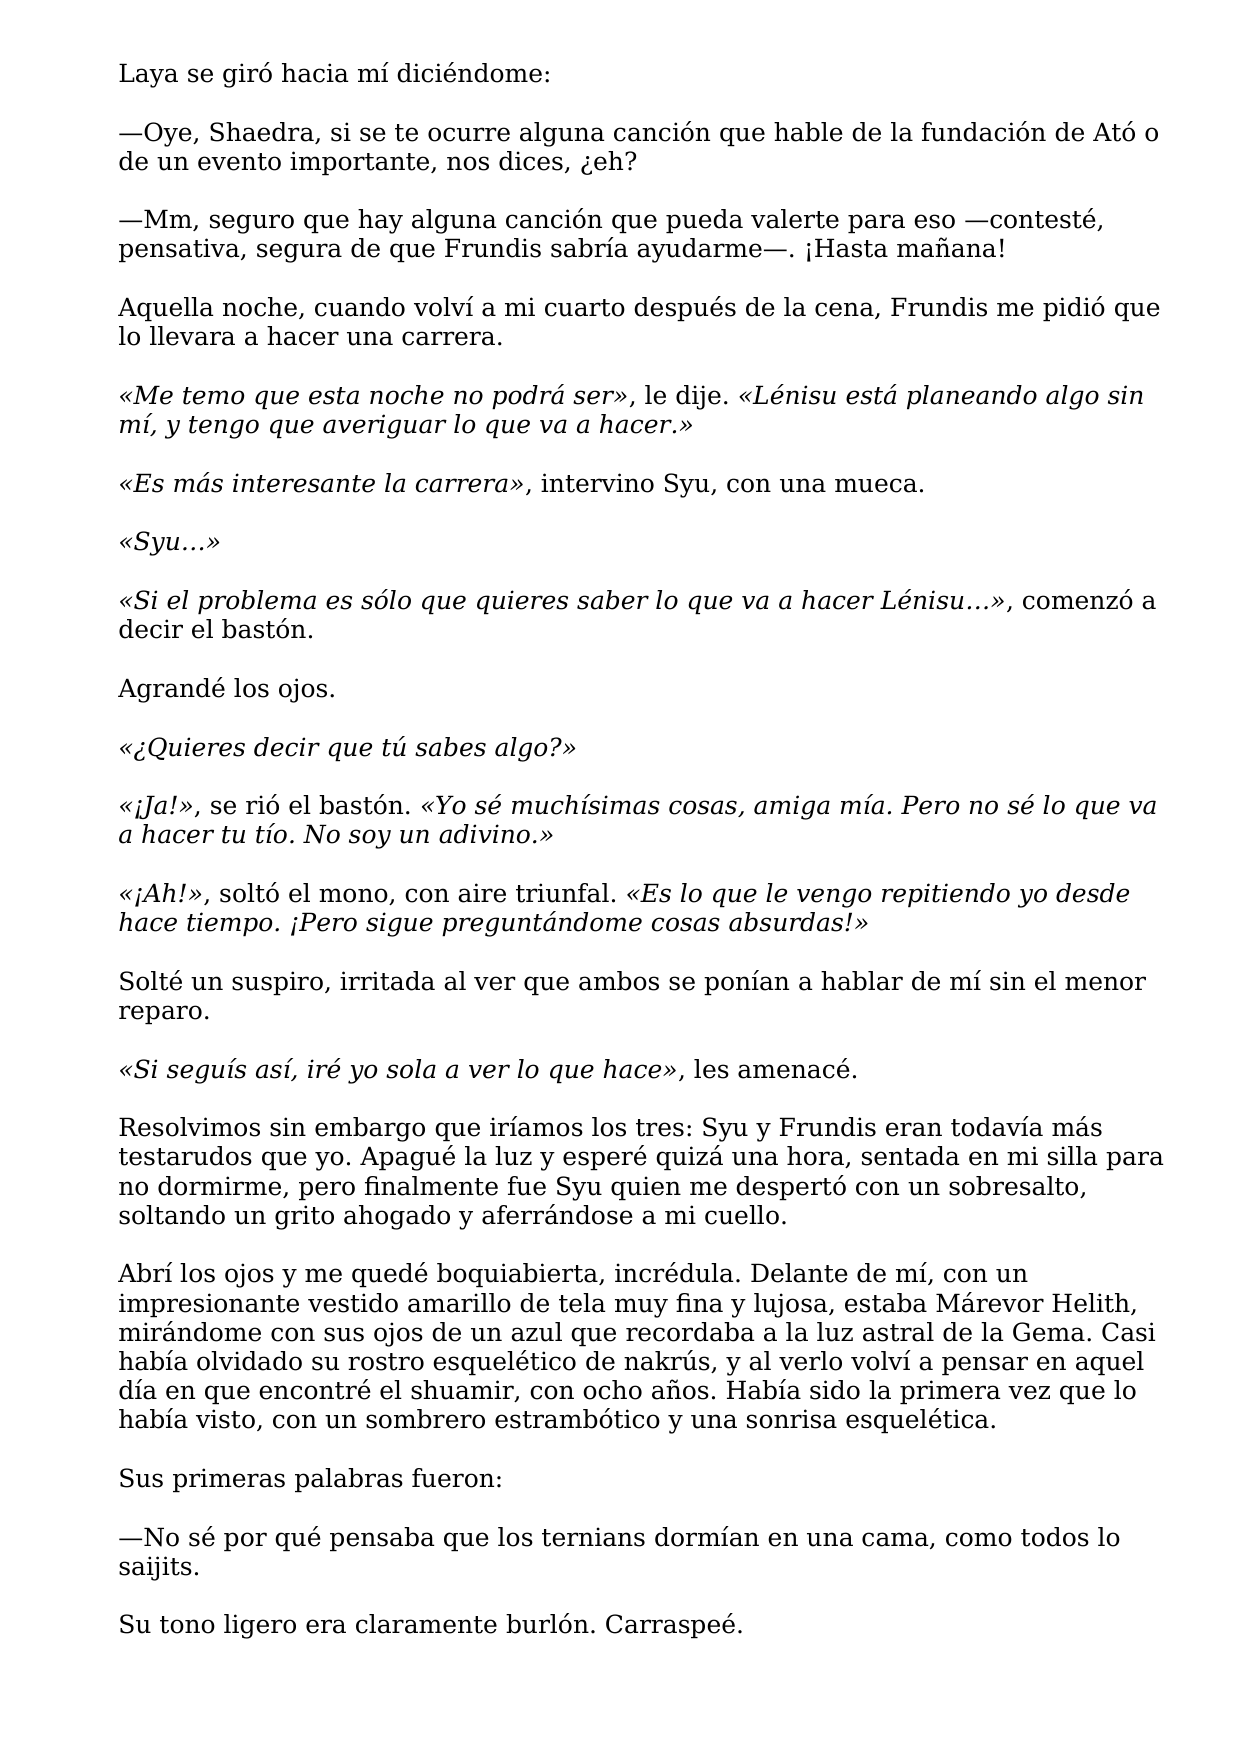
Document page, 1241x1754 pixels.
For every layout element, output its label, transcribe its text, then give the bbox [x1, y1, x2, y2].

text «Syu…» [118, 528, 1181, 557]
text —Mm, seguro que hay alguna canción que pueda valerte para eso —contesté, pensativa, segura de que Frundis sabría ayudarme—. ¡Hasta mañana! [118, 206, 1181, 264]
text Abrí los ojos y me quedé boquiabierta, incrédula. Delante de mí, con un impresionante vestido amarillo de tela muy fina y lujosa, estaba Márevor Helith, mirándome con sus ojos de un azul que recordaba a la luz astral de la Gema. Casi había olvidado su rostro esquelético de nakrús, y al verlo volví a pensar en aquel día en que encontré el shuamir, con ocho años. Había sido la primera vez que lo había visto, con un sombrero estrambótico y una sonrisa esquelética. [118, 1259, 1181, 1434]
text Aquella noche, cuando volví a mi cuarto después de la cena, Frundis me pidió que lo llevara a hacer una carrera. [118, 293, 1181, 352]
text «Si el problema es sólo que quieres saber lo que va a hacer Lénisu…», comenzó a decir el bastón. [118, 586, 1181, 644]
text Su tono ligero era claramente burlón. Carraspeé. [118, 1611, 1181, 1640]
text «¡Ah!», soltó el mono, con aire triunfal. «Es lo que le vengo repitiendo yo desde hace tiempo. ¡Pero sigue preguntándome cosas absurdas!» [118, 879, 1181, 937]
text —No sé por qué pensaba que los ternians dormían en una cama, como todos lo saijits. [118, 1523, 1181, 1581]
text Resolvimos sin embargo que iríamos los tres: Syu y Frundis eran todavía más testarudos que yo. Apagué la luz y esperé quizá una hora, sentada en mi silla para no dormirme, pero finalmente fue Syu quien me despertó con un sobresalto, soltando un grito ahogado y aferrándose a mi cuello. [118, 1113, 1181, 1230]
text «¡Ja!», se rió el bastón. «Yo sé muchísimas cosas, amiga mía. Pero no sé lo que va a hacer tu tío. No soy un adivino.» [118, 791, 1181, 850]
text Agrandé los ojos. [118, 674, 1181, 703]
text «Me temo que esta noche no podrá ser», le dije. «Lénisu está planeando algo sin mí, y tengo que averiguar lo que va a hacer.» [118, 381, 1181, 439]
text Sus primeras palabras fueron: [118, 1464, 1181, 1493]
text «Es más interesante la carrera», intervino Syu, con una mueca. [118, 469, 1181, 498]
text «Si seguís así, iré yo sola a ver lo que hace», les amenacé. [118, 1055, 1181, 1084]
text «¿Quieres decir que tú sabes algo?» [118, 733, 1181, 762]
text Solté un suspiro, irritada al ver que ambos se ponían a hablar de mí sin el menor reparo. [118, 967, 1181, 1025]
text Laya se giró hacia mí diciéndome: [118, 59, 1181, 88]
text —Oye, Shaedra, si se te ocurre alguna canción que hable de la fundación de Ató o de un evento importante, nos dices, ¿eh? [118, 118, 1181, 176]
